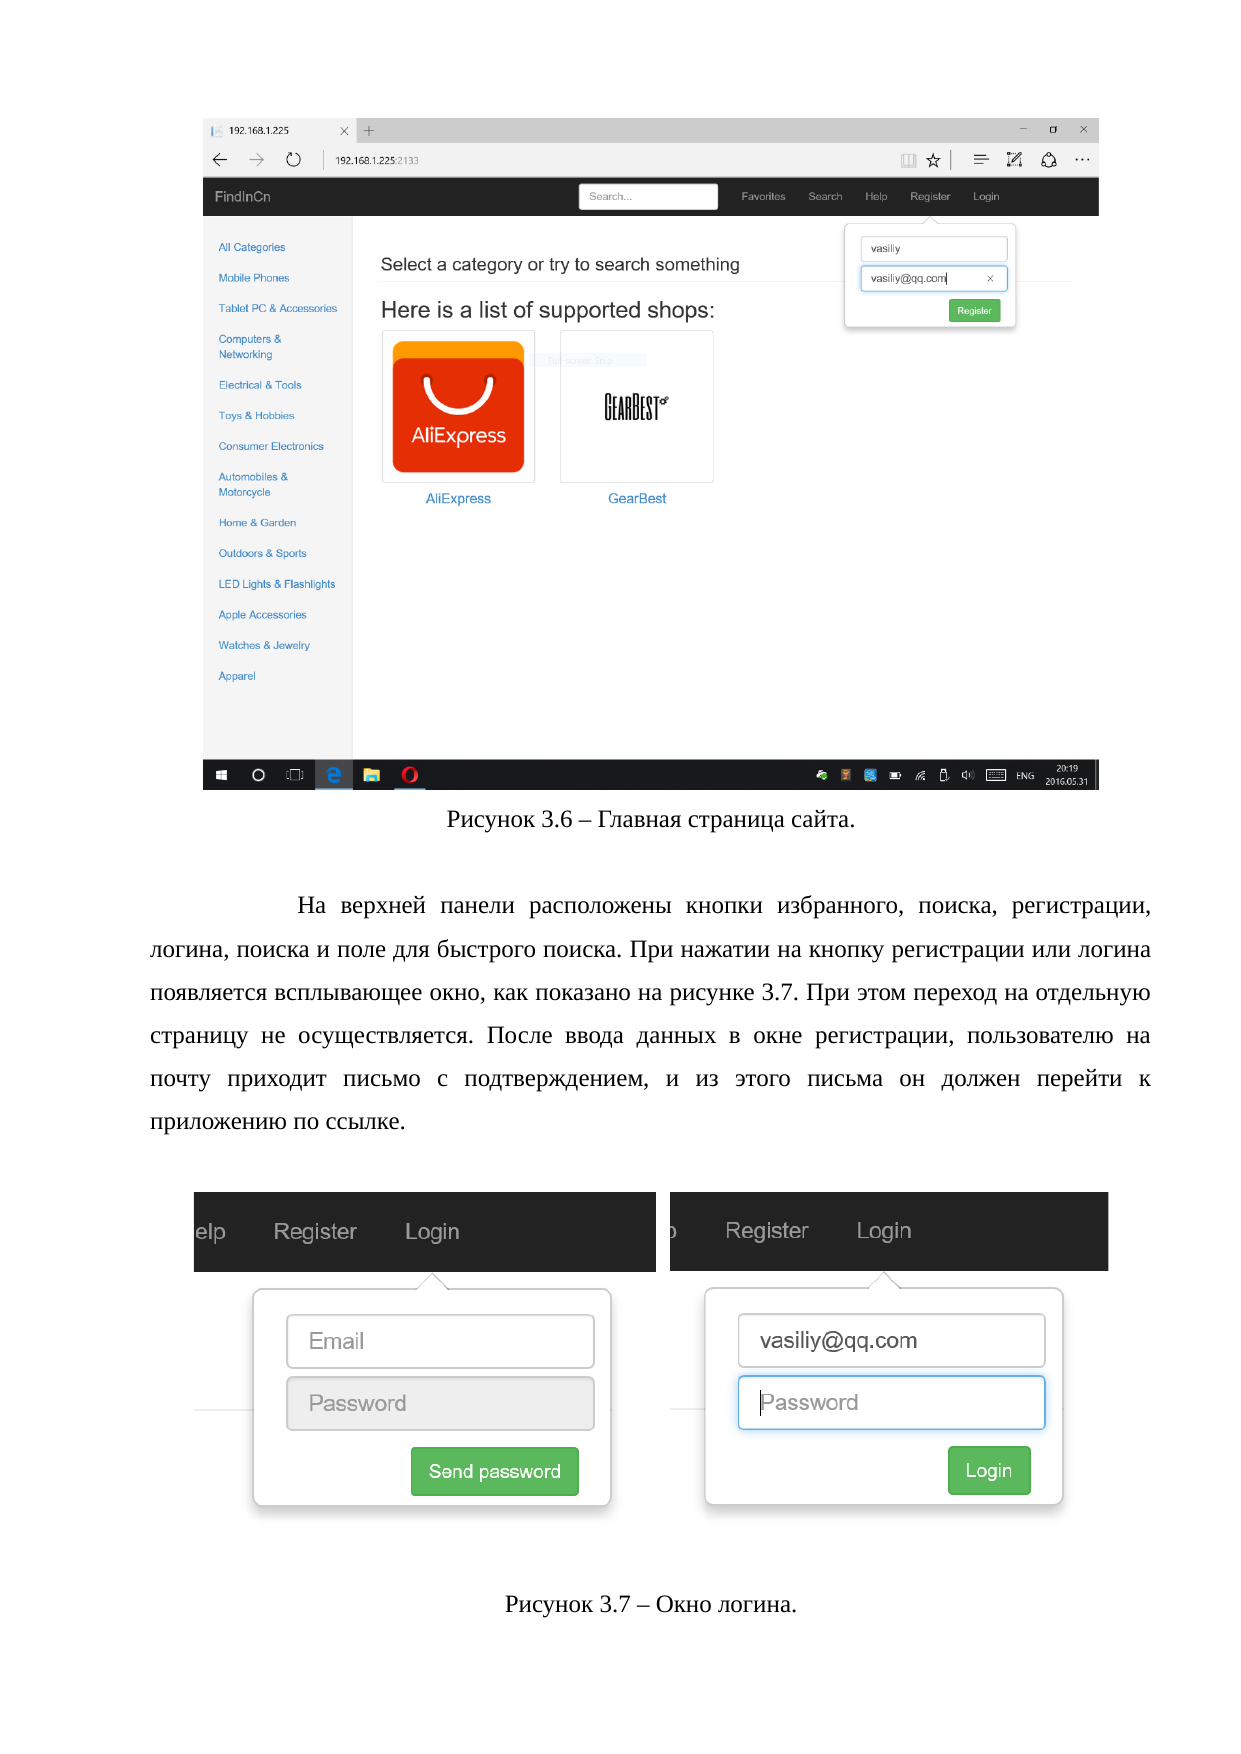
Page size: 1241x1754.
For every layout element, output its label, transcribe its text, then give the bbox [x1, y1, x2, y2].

text Рисунок 3.6 – Главная страница сайта. [150, 804, 1152, 833]
text Рисунок 3.7 – Окно логина. [150, 1589, 1152, 1618]
text На верхней панели расположены кнопки избранного, поиска, регистрации, логина, поиска и поле для быстрого поиска. При нажатии на кнопку регистрации или логина появляется всплывающее окно, как показано на рисунке 3.7. При этом переход на отдельную страницу не осуществляется. После ввода данных в окне регистрации, пользователю на почту приходит письмо с подтверждением, и из этого письма он должен перейти к приложению по ссылке. [150, 891, 1152, 1135]
